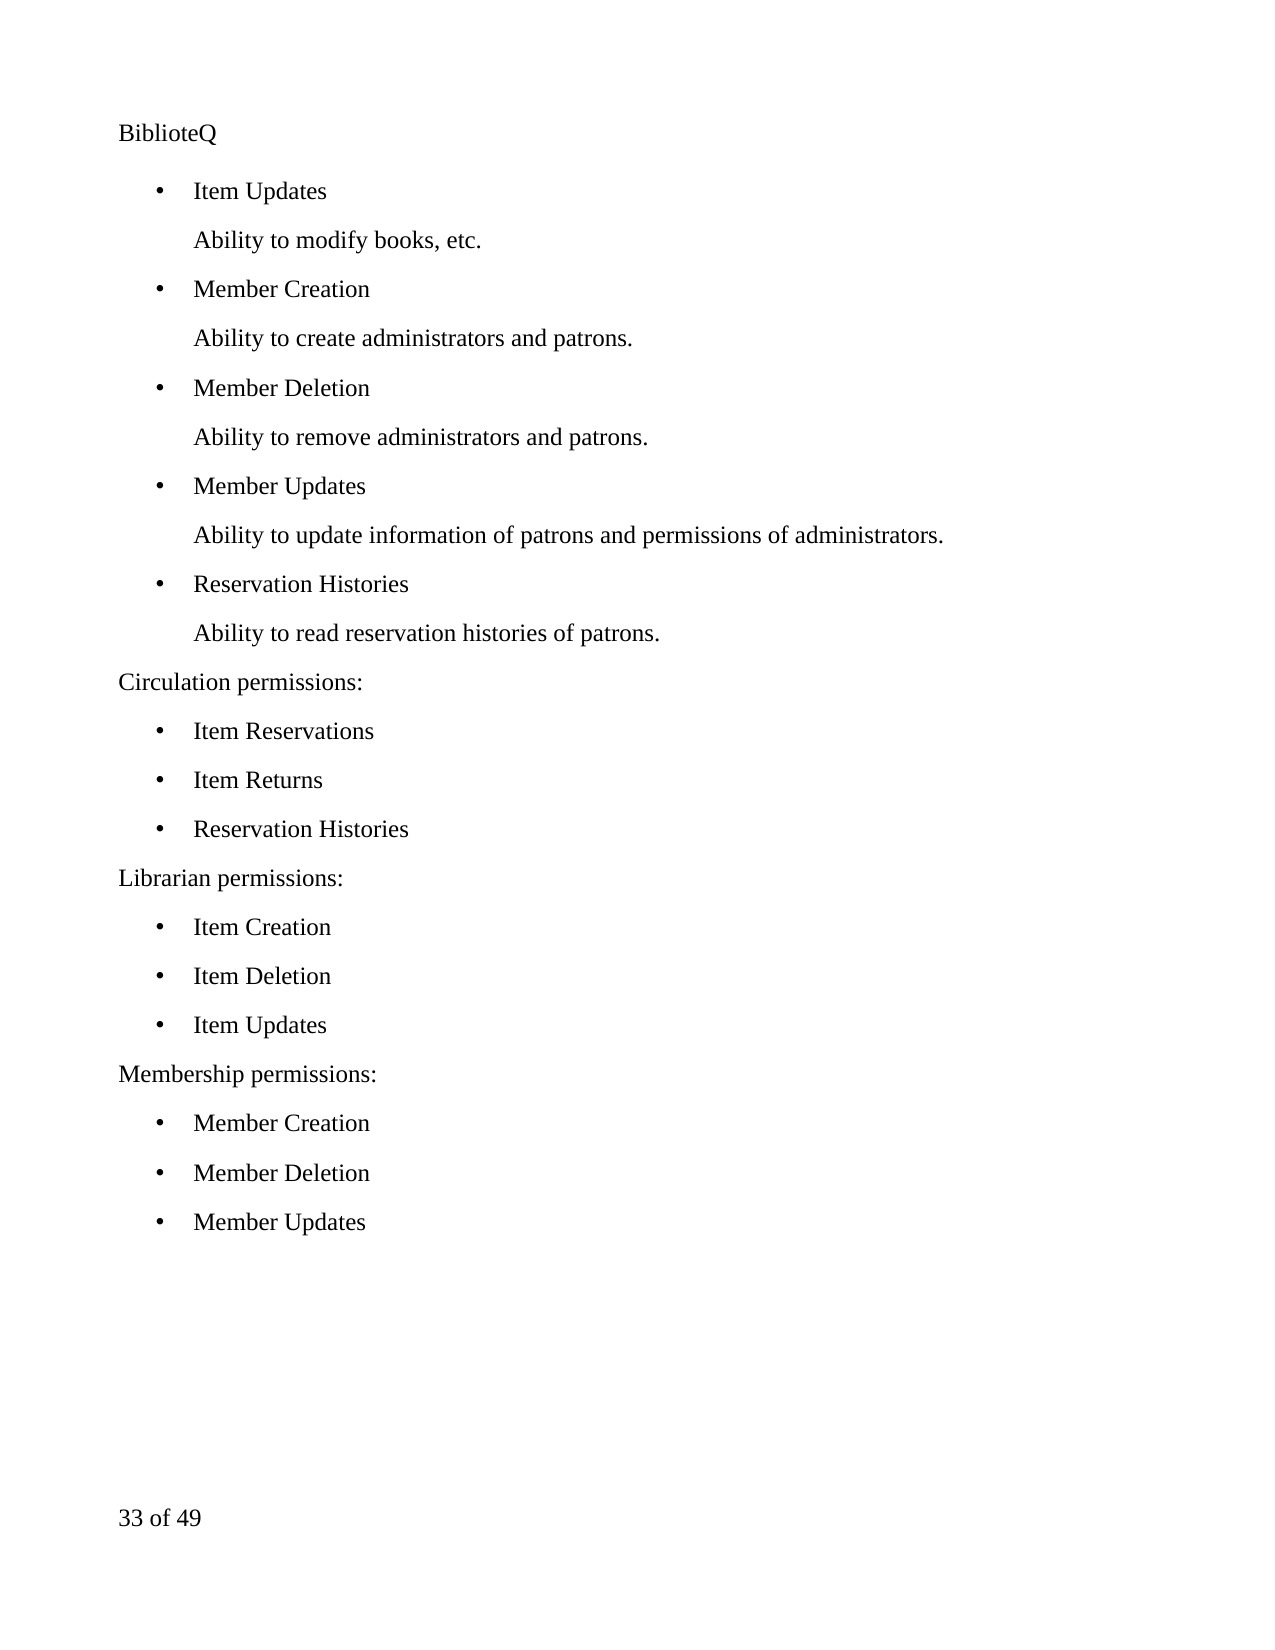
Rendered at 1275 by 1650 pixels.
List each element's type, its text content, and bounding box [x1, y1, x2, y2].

list Member Creation [156, 1108, 1157, 1137]
list Item Updates [156, 1010, 1157, 1039]
text Circulation permissions: [118, 667, 1157, 696]
list Ability to modify books, etc. [156, 225, 1157, 254]
list Member Updates [156, 1207, 1157, 1235]
list Member Deletion [156, 1158, 1157, 1186]
list Member Creation [156, 274, 1157, 303]
list Reservation Histories [156, 569, 1157, 598]
list Ability to update information of patrons and permissions of administrators. [156, 520, 1157, 548]
list Member Deletion [156, 373, 1157, 401]
list Item Creation [156, 912, 1157, 941]
text Membership permissions: [118, 1059, 1157, 1088]
list Item Updates [156, 176, 1157, 205]
list Ability to read reservation histories of patrons. [156, 618, 1157, 647]
list Item Deletion [156, 961, 1157, 990]
list Ability to create administrators and patrons. [156, 323, 1157, 352]
list Reservation Histories [156, 814, 1157, 843]
list Item Returns [156, 765, 1157, 794]
list Member Updates [156, 471, 1157, 499]
list Ability to remove administrators and patrons. [156, 422, 1157, 450]
list Item Reservations [156, 716, 1157, 745]
text Librarian permissions: [118, 863, 1157, 892]
